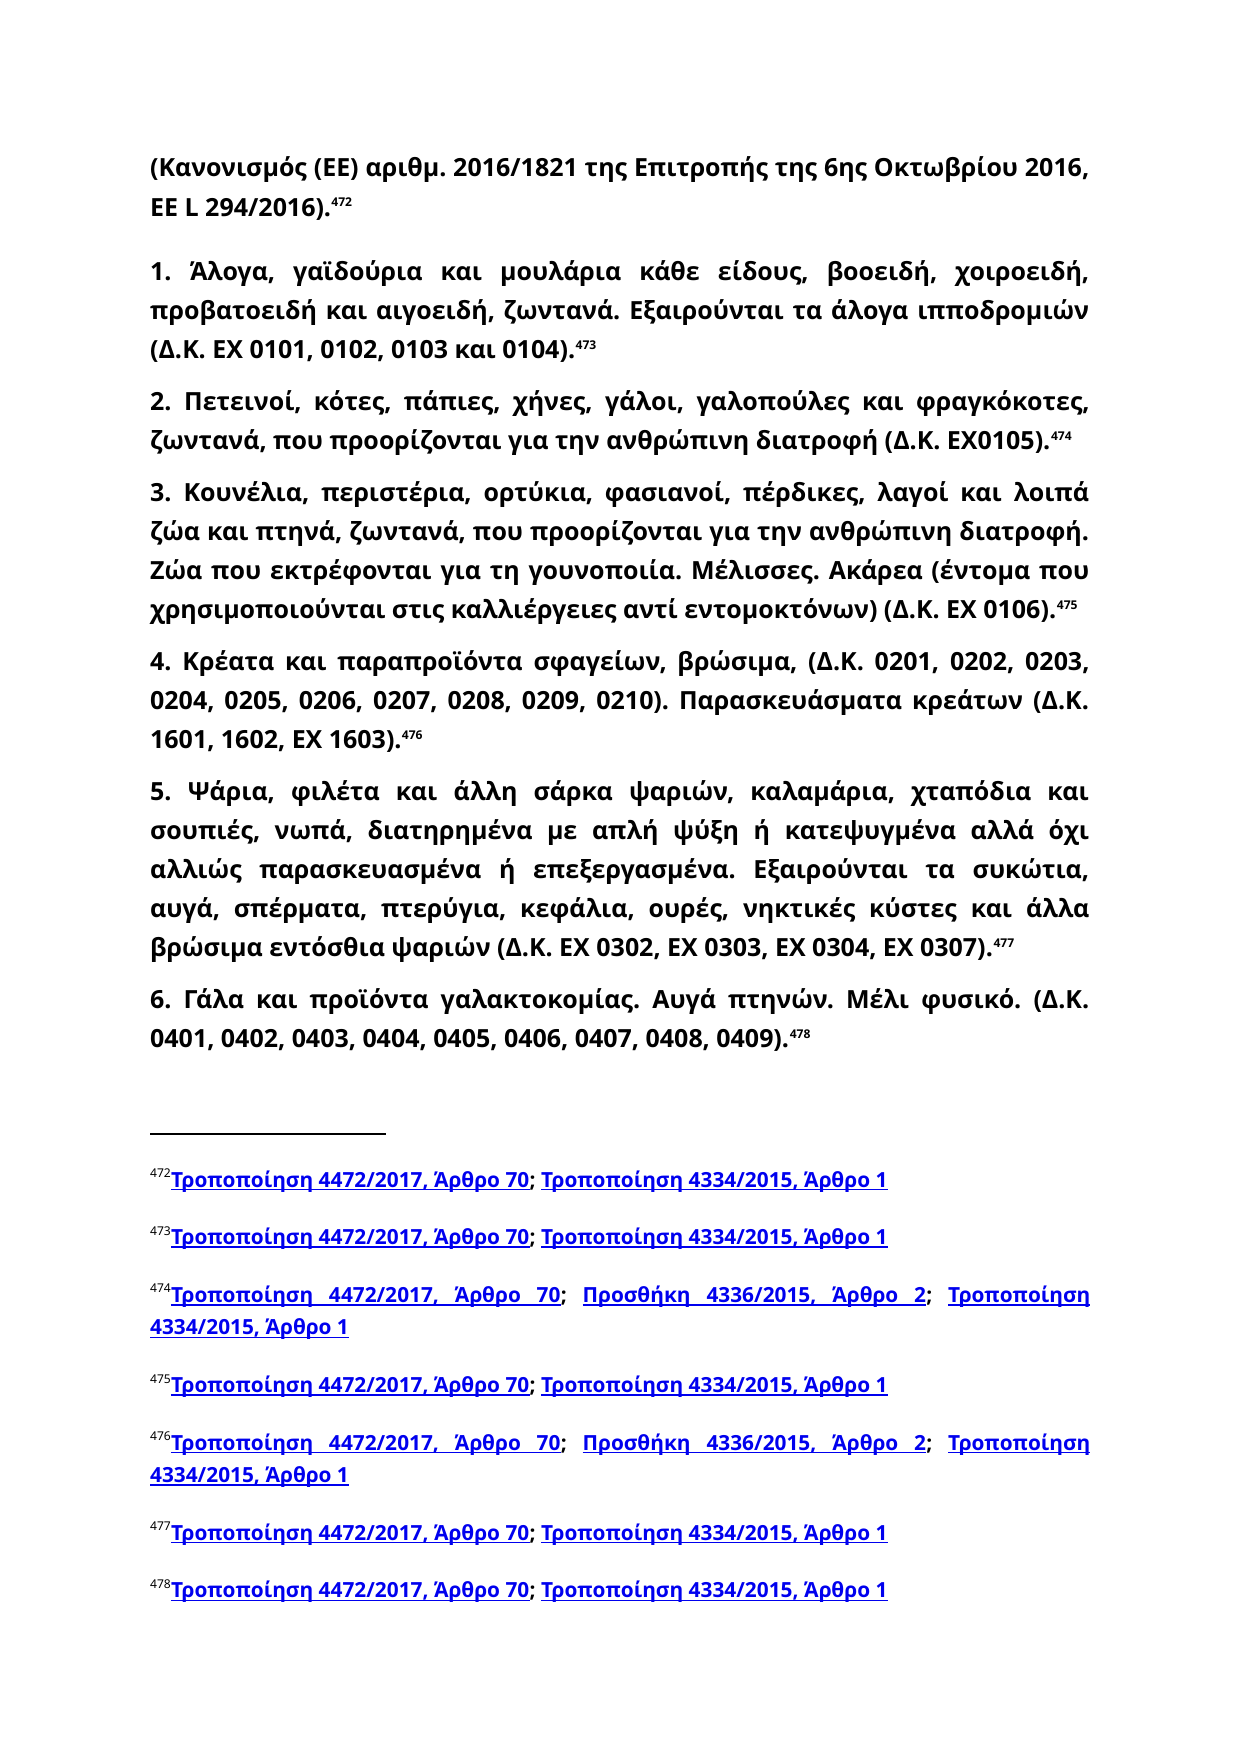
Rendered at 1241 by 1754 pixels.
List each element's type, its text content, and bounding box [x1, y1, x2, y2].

text Τροποποίηση 4472/2017, Άρθρο 70; Προσθήκη 4336/2015, Άρθρο 2; Τροποποίηση 4334/2015, Άρθρο 1 [150, 1280, 1090, 1341]
text 2. Πετεινοί, κότες, πάπιες, χήνες, γάλοι, γαλοπούλες και φραγκόκοτες, ζωντανά, που προορίζονται για την ανθρώπινη διατροφή (Δ.Κ. EX0105). [150, 383, 1090, 457]
text Τροποποίηση 4472/2017, Άρθρο 70; Τροποποίηση 4334/2015, Άρθρο 1 [150, 1370, 1090, 1398]
text 6. Γάλα και προϊόντα γαλακτοκομίας. Αυγά πτηνών. Μέλι φυσικό. (Δ.Κ. 0401, 0402, 0403, 0404, 0405, 0406, 0407, 0408, 0409). [150, 982, 1090, 1055]
text Τροποποίηση 4472/2017, Άρθρο 70; Τροποποίηση 4334/2015, Άρθρο 1 [150, 1576, 1090, 1604]
text Τροποποίηση 4472/2017, Άρθρο 70; Τροποποίηση 4334/2015, Άρθρο 1 [150, 1165, 1090, 1193]
text Τροποποίηση 4472/2017, Άρθρο 70; Τροποποίηση 4334/2015, Άρθρο 1 [150, 1222, 1090, 1251]
text Τροποποίηση 4472/2017, Άρθρο 70; Τροποποίηση 4334/2015, Άρθρο 1 [150, 1518, 1090, 1546]
text Τροποποίηση 4472/2017, Άρθρο 70; Προσθήκη 4336/2015, Άρθρο 2; Τροποποίηση 4334/2015, Άρθρο 1 [150, 1428, 1090, 1489]
text 3. Κουνέλια, περιστέρια, ορτύκια, φασιανοί, πέρδικες, λαγοί και λοιπά ζώα και πτηνά, ζωντανά, που προορίζονται για την ανθρώπινη διατροφή. Ζώα που εκτρέφονται για τη γουνοποιία. Μέλισσες. Ακάρεα (έντομα που χρησιμοποιούνται στις καλλιέργειες αντί εντομοκτόνων) (Δ.Κ. ΕΧ 0106). [150, 474, 1090, 626]
text 1. Άλογα, γαϊδούρια και μουλάρια κάθε είδους, βοοειδή, χοιροειδή, προβατοειδή και αιγοειδή, ζωντανά. Εξαιρούνται τα άλογα ιπποδρομιών (Δ.Κ. ΕΧ 0101, 0102, 0103 και 0104). [150, 253, 1090, 366]
text (Κανονισμός (ΕΕ) αριθμ. 2016/1821 της Επιτροπής της 6ης Οκτωβρίου 2016, ΕΕ L 294/2016). [150, 150, 1090, 223]
text 5. Ψάρια, φιλέτα και άλλη σάρκα ψαριών, καλαμάρια, χταπόδια και σουπιές, νωπά, διατηρημένα με απλή ψύξη ή κατεψυγμένα αλλά όχι αλλιώς παρασκευασμένα ή επεξεργασμένα. Εξαιρούνται τα συκώτια, αυγά, σπέρματα, πτερύγια, κεφάλια, ουρές, νηκτικές κύστες και άλλα βρώσιμα εντόσθια ψαριών (Δ.Κ. ΕΧ 0302, ΕΧ 0303, ΕΧ 0304, ΕΧ 0307). [150, 773, 1090, 964]
text 4. Κρέατα και παραπροϊόντα σφαγείων, βρώσιμα, (Δ.Κ. 0201, 0202, 0203, 0204, 0205, 0206, 0207, 0208, 0209, 0210). Παρασκευάσματα κρεάτων (Δ.Κ. 1601, 1602, ΕΧ 1603). [150, 643, 1090, 756]
